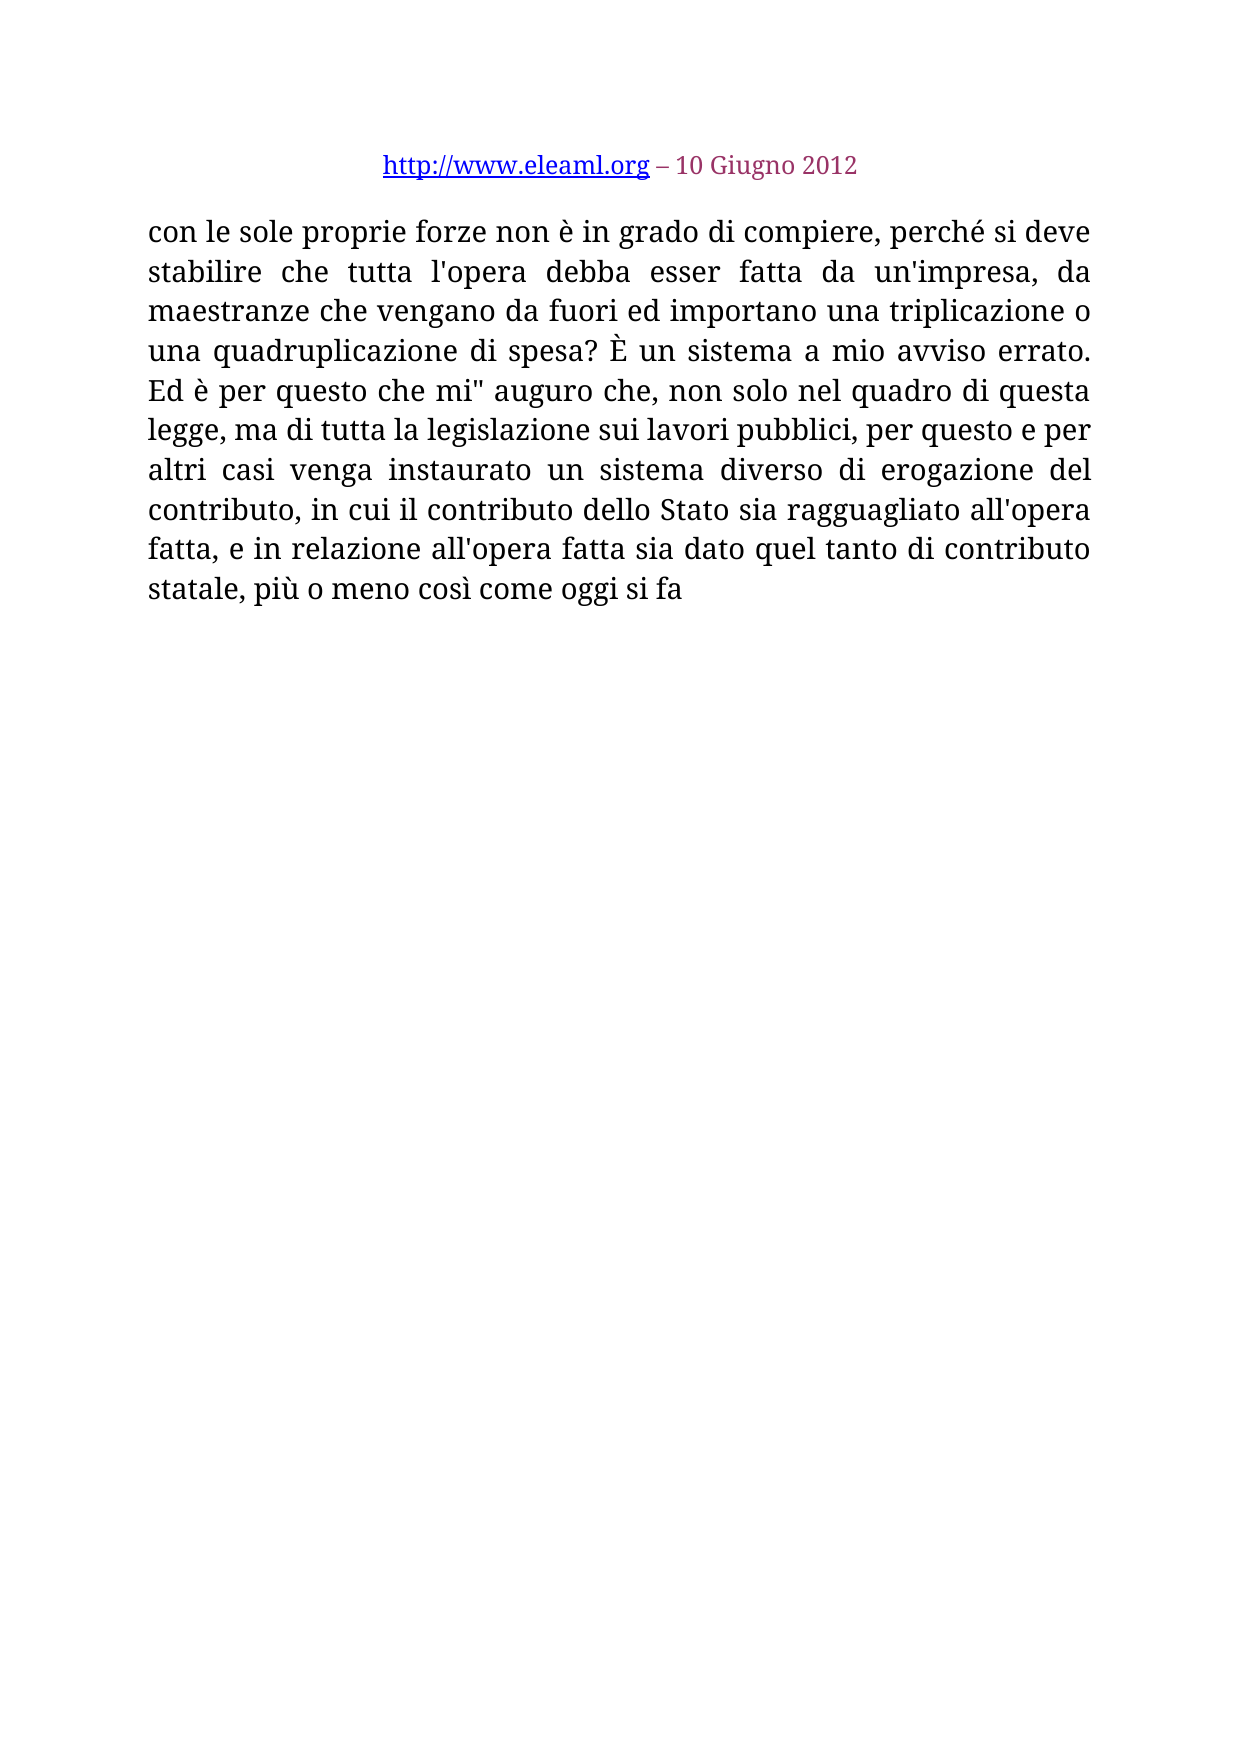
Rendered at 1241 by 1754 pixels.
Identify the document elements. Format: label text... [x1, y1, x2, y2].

text con le sole proprie forze non è in grado di compiere, perché si deve stabilire che tutta l'opera debba esser fatta da un'impresa, da maestranze che vengano da fuori ed importano una triplicazione o una quadruplicazione di spesa? È un sistema a mio avviso errato. Ed è per questo che mi" auguro che, non solo nel quadro di questa legge, ma di tutta la legislazione sui lavori pubblici, per questo e per altri casi venga instaurato un sistema diverso di erogazione del contributo, in cui il contributo dello Stato sia ragguagliato all'opera fatta, e in relazione all'opera fatta sia dato quel tanto di contributo statale, più o meno così come oggi si fa [148, 211, 1093, 608]
